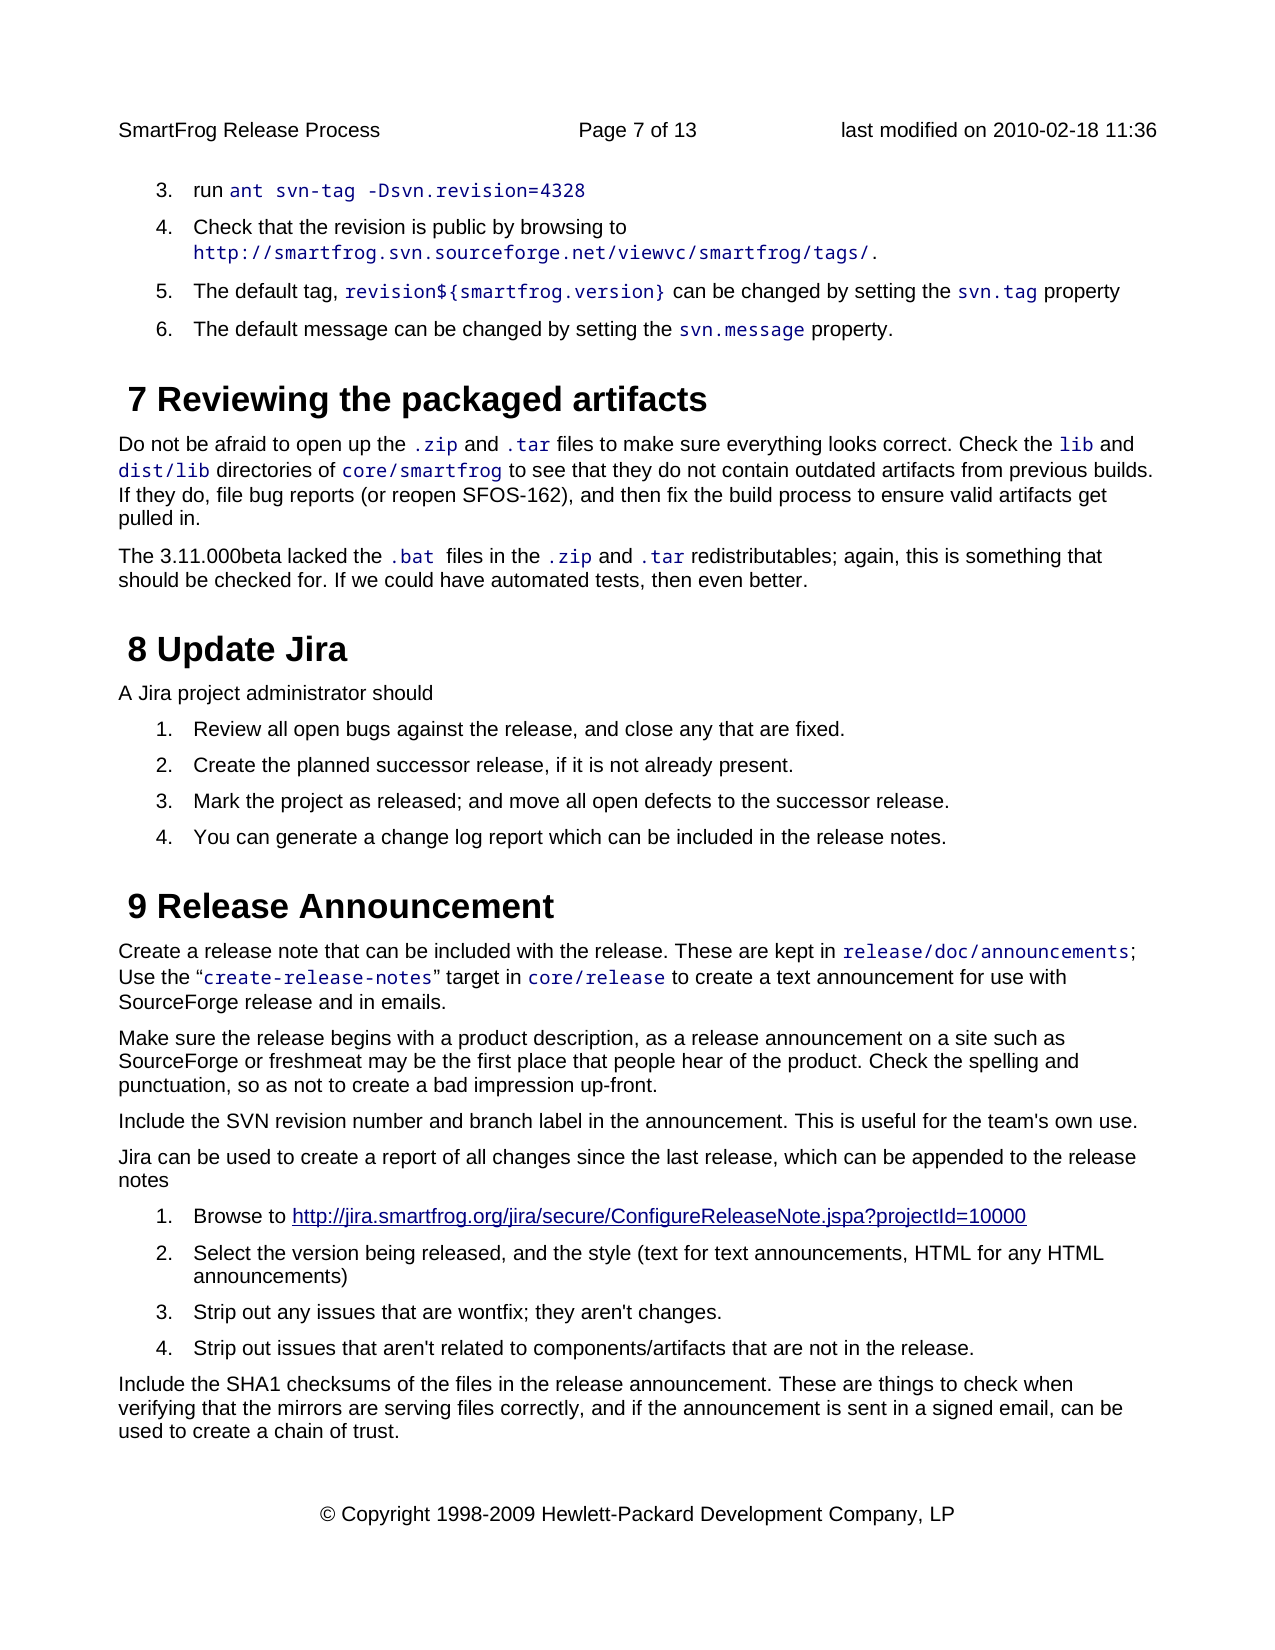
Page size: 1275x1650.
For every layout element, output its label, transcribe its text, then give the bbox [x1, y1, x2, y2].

subtitle Reviewing the packaged artifacts [118, 380, 1157, 419]
list Create the planned successor release, if it is not already present. [156, 753, 1157, 777]
text Include the SHA1 checksums of the files in the release announcement. These are things to check when verifying that the mirrors are serving files correctly, and if the announcement is sent in a signed email, can be used to create a chain of trust. [118, 1373, 1157, 1443]
text The 3.11.000beta lacked the .bat files in the .zip and .tar redistributables; again, this is something that should be checked for. If we could have automated tests, then even better. [118, 543, 1157, 592]
text A Jira project administrator should [118, 681, 1157, 705]
text Do not be afraid to open up the .zip and .tar files to make sure everything looks correct. Check the lib and dist/lib directories of core/smartfrog to see that they do not contain outdated artifacts from previous builds. If they do, file bug reports (or reopen SFOS-162), and then fix the build process to ensure valid artifacts get pulled in. [118, 431, 1157, 530]
list Strip out any issues that are wontfix; they aren't changes. [156, 1301, 1157, 1324]
text Make sure the release begins with a product description, as a release announcement on a site such as SourceForge or freshmeat may be the first place that people hear of the product. Check the spelling and punctuation, so as not to create a bad impression up-front. [118, 1026, 1157, 1097]
list Browse to http://jira.smartfrog.org/jira/secure/ConfigureReleaseNote.jspa?projectId=10000 [156, 1205, 1157, 1228]
text Include the SVN revision number and branch label in the announcement. This is useful for the team's own use. [118, 1109, 1157, 1133]
list You can generate a change log report which can be included in the release notes. [156, 826, 1157, 849]
text Jira can be used to create a report of all changes since the last release, which can be appended to the release notes [118, 1145, 1157, 1192]
list Mark the project as released; and move all open defects to the successor release. [156, 789, 1157, 813]
list The default tag, revision${smartfrog.version} can be changed by setting the svn.tag property [156, 278, 1157, 304]
subtitle Release Announcement [118, 887, 1157, 926]
list Select the version being released, and the style (text for text announcements, HTML for any HTML announcements) [156, 1241, 1157, 1288]
text Create a release note that can be included with the release. These are kept in release/doc/announcements; Use the “create-release-notes” target in core/release to create a text announcement for use with SourceForge release and in emails. [118, 938, 1157, 1014]
subtitle Update Jira [118, 630, 1157, 669]
list The default message can be changed by setting the svn.message property. [156, 316, 1157, 342]
list run ant svn-tag -Dsvn.revision=4328 [156, 177, 1157, 203]
list Strip out issues that aren't related to components/artifacts that are not in the release. [156, 1337, 1157, 1360]
list Check that the revision is public by browsing to http://smartfrog.svn.sourceforge.net/viewvc/smartfrog/tags/. [156, 216, 1157, 265]
list Review all open bugs against the release, and close any that are fixed. [156, 717, 1157, 741]
